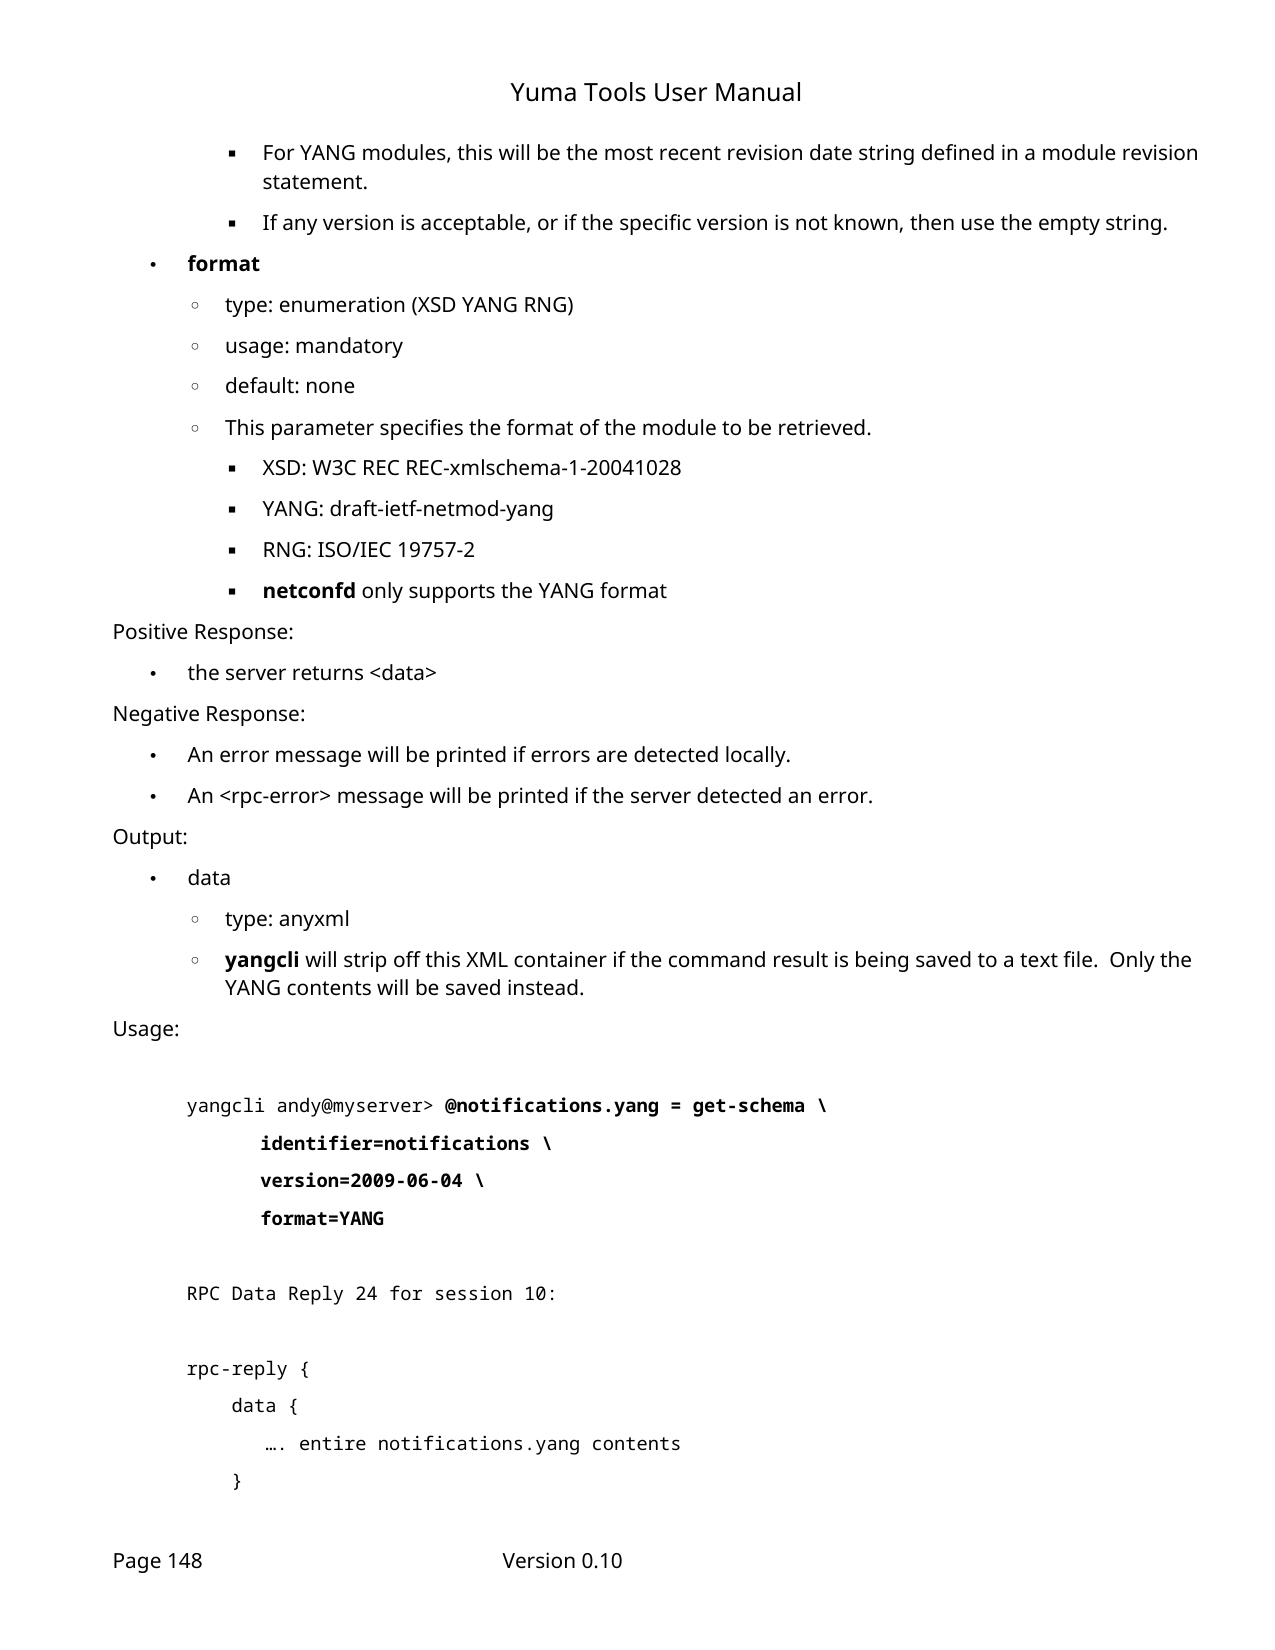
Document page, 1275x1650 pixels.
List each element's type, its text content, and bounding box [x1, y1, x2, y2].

text data { [112, 1393, 1200, 1418]
list This parameter specifies the format of the module to be retrieved. [187, 413, 1200, 441]
text Usage: [112, 1014, 1200, 1043]
list format [150, 249, 1200, 277]
list An <rpc-error> message will be printed if the server detected an error. [150, 781, 1200, 809]
text RPC Data Reply 24 for session 10: [112, 1280, 1200, 1306]
text …. entire notifications.yang contents [112, 1430, 1200, 1456]
list YANG: draft-ietf-netmod-yang [225, 494, 1200, 523]
list the server returns <data> [150, 658, 1200, 687]
text Output: [112, 822, 1200, 850]
text version=2009-06-04 \ [112, 1168, 1200, 1193]
text rpc-reply { [112, 1355, 1200, 1381]
list default: none [187, 372, 1200, 400]
text } [112, 1468, 1200, 1493]
text yangcli andy@myserver> @notifications.yang = get-schema \ [112, 1093, 1200, 1118]
list XSD: W3C REC REC-xmlschema-1-20041028 [225, 453, 1200, 482]
text format=YANG [112, 1205, 1200, 1231]
list An error message will be printed if errors are detected locally. [150, 740, 1200, 768]
list usage: mandatory [187, 331, 1200, 359]
list netconfd only supports the YANG format [225, 576, 1200, 605]
text Positive Response: [112, 617, 1200, 646]
text identifier=notifications \ [112, 1130, 1200, 1156]
list RNG: ISO/IEC 19757-2 [225, 535, 1200, 564]
list yangcli will strip off this XML container if the command result is being saved to a text file. Only the YANG contents will be saved instead. [187, 945, 1200, 1002]
list data [150, 863, 1200, 891]
list For YANG modules, this will be the most recent revision date string defined in a module revision statement. [225, 138, 1200, 195]
text Negative Response: [112, 699, 1200, 728]
list type: enumeration (XSD YANG RNG) [187, 290, 1200, 318]
list If any version is acceptable, or if the specific version is not known, then use the empty string. [225, 208, 1200, 236]
list type: anyxml [187, 904, 1200, 932]
